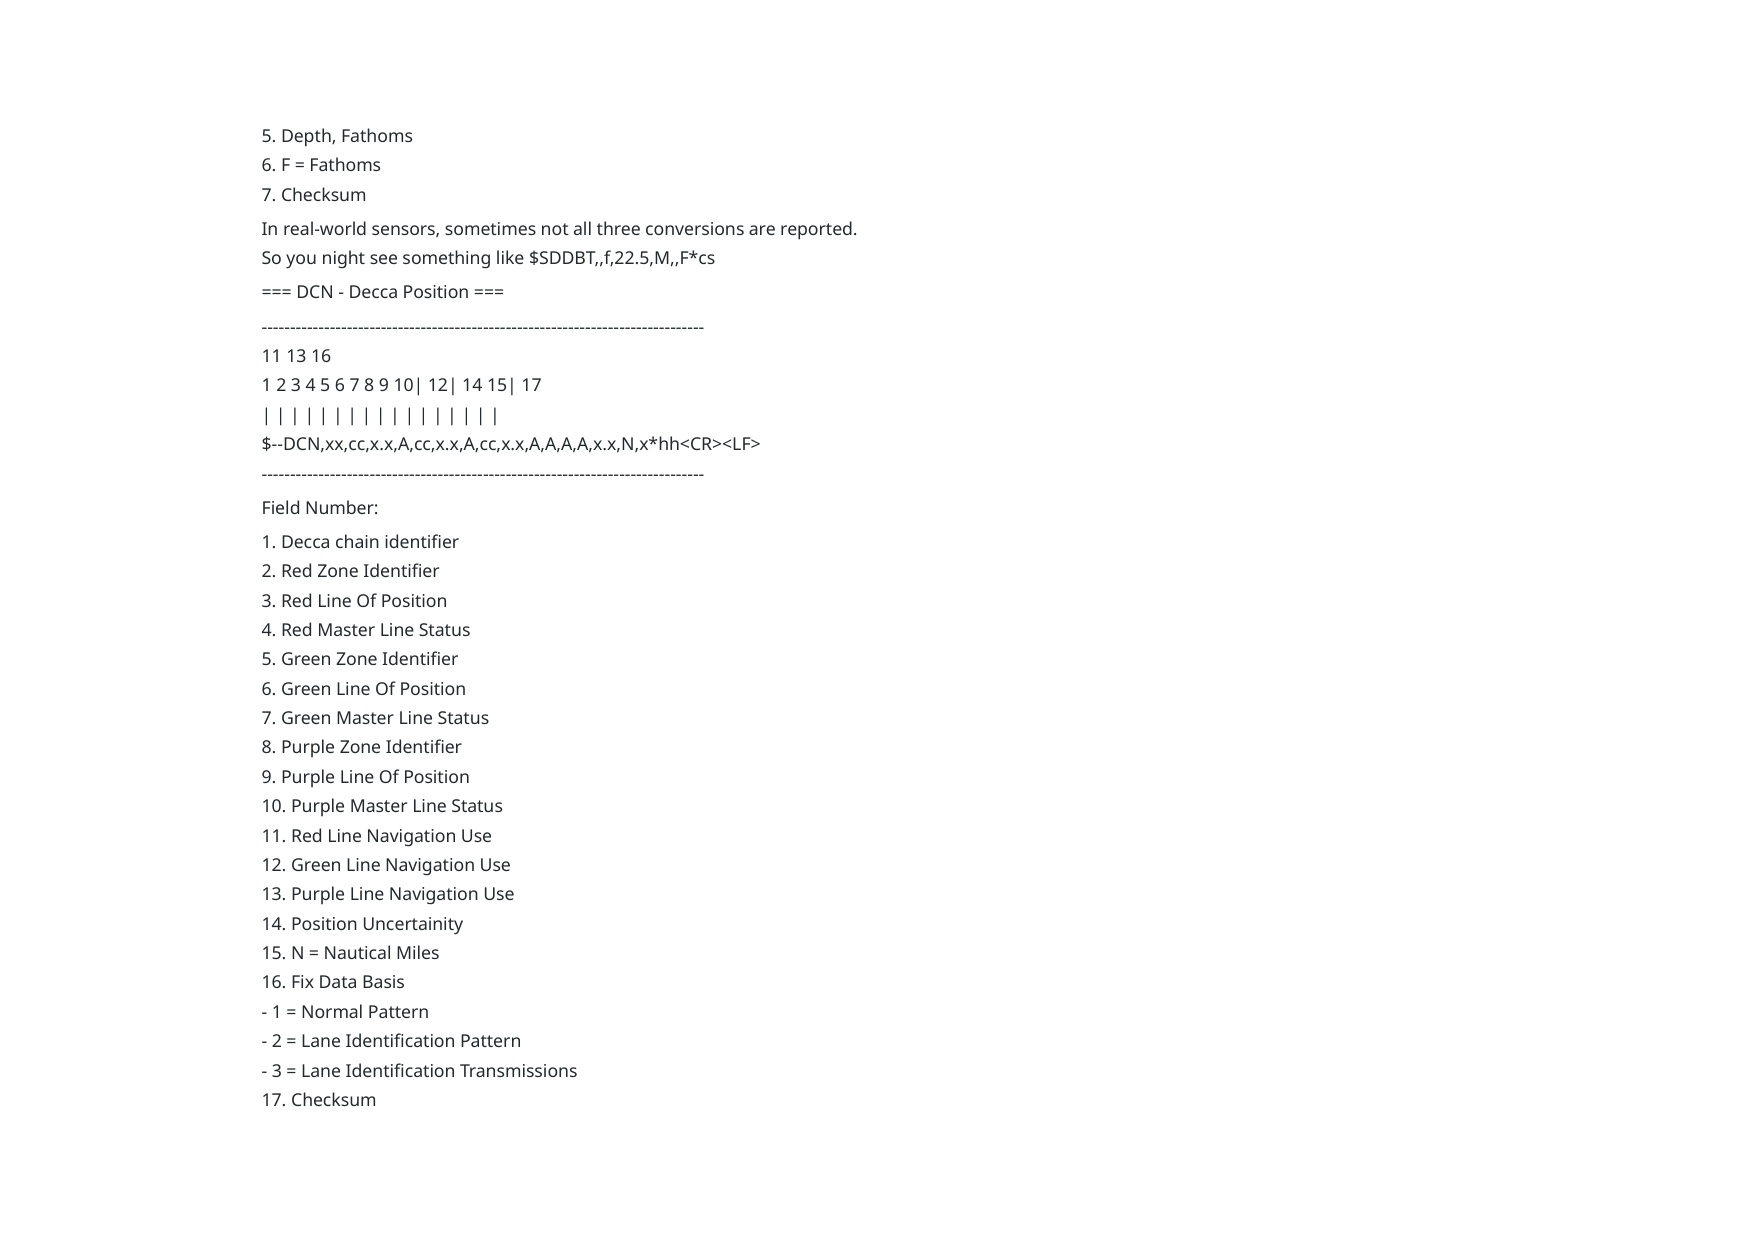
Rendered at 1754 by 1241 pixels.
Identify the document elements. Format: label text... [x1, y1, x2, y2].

table_cell [118, 211, 261, 240]
table_cell [261, 206, 1636, 211]
table_cell [261, 270, 1636, 274]
table_cell [118, 1023, 261, 1053]
table_cell - 3 = Lane Identification Transmissions [261, 1053, 1636, 1082]
table_cell [118, 847, 261, 876]
table_cell [118, 485, 261, 490]
table_cell - 1 = Normal Pattern [261, 994, 1636, 1023]
table_cell [118, 304, 261, 309]
table_cell [118, 965, 261, 994]
table_cell 5. Depth, Fathoms [261, 118, 1636, 147]
table_cell [118, 270, 261, 274]
table_cell [118, 818, 261, 847]
table_cell [118, 309, 261, 338]
table_cell [118, 1053, 261, 1082]
table_cell [118, 876, 261, 906]
table_cell In real-world sensors, sometimes not all three conversions are reported. [261, 211, 1636, 240]
table_cell [118, 788, 261, 818]
table_cell [118, 240, 261, 270]
table_cell [118, 1082, 261, 1111]
table_cell 1. Decca chain identifier [261, 524, 1636, 553]
table_cell [261, 519, 1636, 524]
table_cell [118, 456, 261, 485]
table_cell [118, 641, 261, 671]
table_cell 9. Purple Line Of Position [261, 759, 1636, 788]
table_cell [118, 906, 261, 935]
table_cell 6. F = Fathoms [261, 148, 1636, 177]
table_cell 15. N = Nautical Miles [261, 935, 1636, 964]
table_cell [118, 759, 261, 788]
table_cell 16. Fix Data Basis [261, 965, 1636, 994]
table_cell 14. Position Uncertainity [261, 906, 1636, 935]
table_cell [118, 148, 261, 177]
table_cell Field Number: [261, 490, 1636, 519]
table_cell $--DCN,xx,cc,x.x,A,cc,x.x,A,cc,x.x,A,A,A,A,x.x,N,x*hh<CR><LF> [261, 426, 1636, 456]
table_cell | | | | | | | | | | | | | | | | | [261, 397, 1636, 426]
table_cell ------------------------------------------------------------------------------ [261, 309, 1636, 338]
table_cell 1 2 3 4 5 6 7 8 9 10| 12| 14 15| 17 [261, 368, 1636, 397]
table_cell ------------------------------------------------------------------------------ [261, 456, 1636, 485]
table_cell [261, 485, 1636, 490]
table_cell So you night see something like $SDDBT,,f,22.5,M,,F*cs [261, 240, 1636, 270]
table_cell [118, 524, 261, 553]
table_cell [118, 553, 261, 583]
table_cell [118, 612, 261, 641]
table_cell 2. Red Zone Identifier [261, 553, 1636, 583]
table_cell 6. Green Line Of Position [261, 671, 1636, 700]
table_cell [118, 177, 261, 206]
table_cell - 2 = Lane Identification Pattern [261, 1023, 1636, 1053]
table_cell 8. Purple Zone Identifier [261, 730, 1636, 759]
table_cell [118, 397, 261, 426]
table_cell 11. Red Line Navigation Use [261, 818, 1636, 847]
table_cell [118, 1111, 261, 1116]
table_cell === DCN - Decca Position === [261, 275, 1636, 304]
table_cell 11 13 16 [261, 338, 1636, 367]
table_cell [118, 368, 261, 397]
table_cell [118, 426, 261, 456]
table_cell [118, 700, 261, 729]
table_cell [118, 275, 261, 304]
table_cell [118, 338, 261, 367]
table_cell [261, 304, 1636, 309]
table_cell 10. Purple Master Line Status [261, 788, 1636, 818]
table_cell [118, 935, 261, 964]
table_cell [118, 206, 261, 211]
table_cell [118, 730, 261, 759]
table_cell 4. Red Master Line Status [261, 612, 1636, 641]
table_cell 7. Checksum [261, 177, 1636, 206]
table_cell [118, 490, 261, 519]
table_cell 12. Green Line Navigation Use [261, 847, 1636, 876]
table_cell 5. Green Zone Identifier [261, 641, 1636, 671]
table_cell [118, 671, 261, 700]
table_cell 17. Checksum [261, 1082, 1636, 1111]
table_cell [261, 1111, 1636, 1116]
table_cell [118, 118, 261, 147]
table_cell [118, 994, 261, 1023]
table_cell [118, 583, 261, 612]
table_cell 13. Purple Line Navigation Use [261, 876, 1636, 906]
table_cell 7. Green Master Line Status [261, 700, 1636, 729]
table_cell 3. Red Line Of Position [261, 583, 1636, 612]
table_cell [118, 519, 261, 524]
